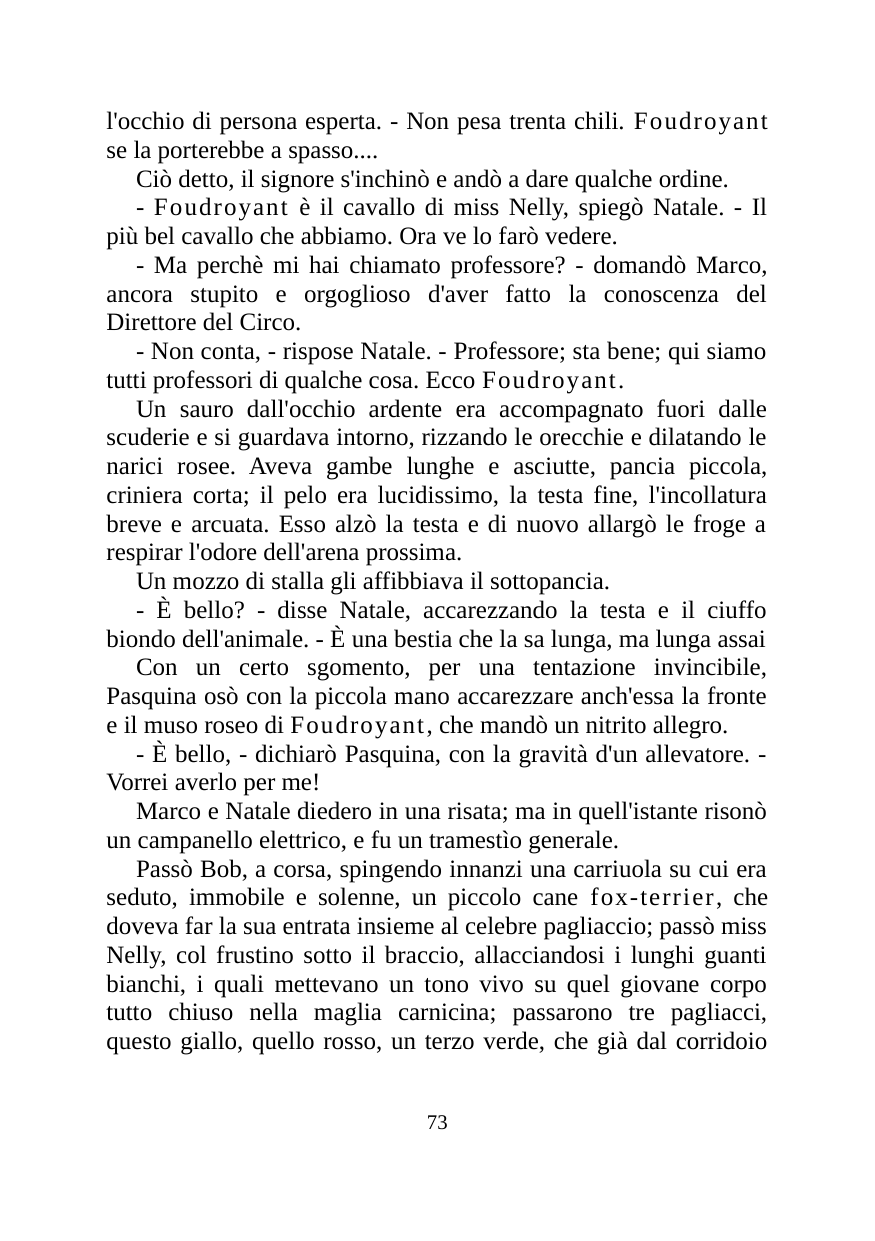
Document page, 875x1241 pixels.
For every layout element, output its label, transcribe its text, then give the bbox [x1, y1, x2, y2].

text Passò Bob, a corsa, spingendo innanzi una carriuola su cui era seduto, immobile e solenne, un piccolo cane fox-terrier, che doveva far la sua entrata insieme al celebre pagliaccio; passò miss Nelly, col frustino sotto il braccio, allacciandosi i lunghi guanti bianchi, i quali mettevano un tono vivo su quel giovane corpo tutto chiuso nella maglia carnicina; passarono tre pagliacci, questo giallo, quello rosso, un terzo verde, che già dal corridoio [106, 854, 768, 1055]
text Un mozzo di stalla gli affibbiava il sottopancia. [106, 566, 768, 595]
text Un sauro dall'occhio ardente era accompagnato fuori dalle scuderie e si guardava intorno, rizzando le orecchie e dilatando le narici rosee. Aveva gambe lunghe e asciutte, pancia piccola, criniera corta; il pelo era lucidissimo, la testa fine, l'incollatura breve e arcuata. Esso alzò la testa e di nuovo allargò le froge a respirar l'odore dell'arena prossima. [106, 394, 768, 566]
text - Non conta, - rispose Natale. - Professore; sta bene; qui siamo tutti professori di qualche cosa. Ecco Foudroyant. [106, 336, 768, 394]
text Con un certo sgomento, per una tentazione invincibile, Pasquina osò con la piccola mano accarezzare anch'essa la fronte e il muso roseo di Foudroyant, che mandò un nitrito allegro. [106, 652, 768, 739]
text - Foudroyant è il cavallo di miss Nelly, spiegò Natale. - Il più bel cavallo che abbiamo. Ora ve lo farò vedere. [106, 192, 768, 250]
text Ciò detto, il signore s'inchinò e andò a dare qualche ordine. [106, 164, 768, 192]
text l'occhio di persona esperta. - Non pesa trenta chili. Foudroyant se la porterebbe a spasso.... [106, 106, 768, 164]
text Marco e Natale diedero in una risata; ma in quell'istante risonò un campanello elettrico, e fu un tramestìo generale. [106, 796, 768, 854]
text - È bello, - dichiarò Pasquina, con la gravità d'un allevatore. - Vorrei averlo per me! [106, 739, 768, 796]
text - Ma perchè mi hai chiamato professore? - domandò Marco, ancora stupito e orgoglioso d'aver fatto la conoscenza del Direttore del Circo. [106, 250, 768, 336]
text - È bello? - disse Natale, accarezzando la testa e il ciuffo biondo dell'animale. - È una bestia che la sa lunga, ma lunga assai [106, 595, 768, 652]
